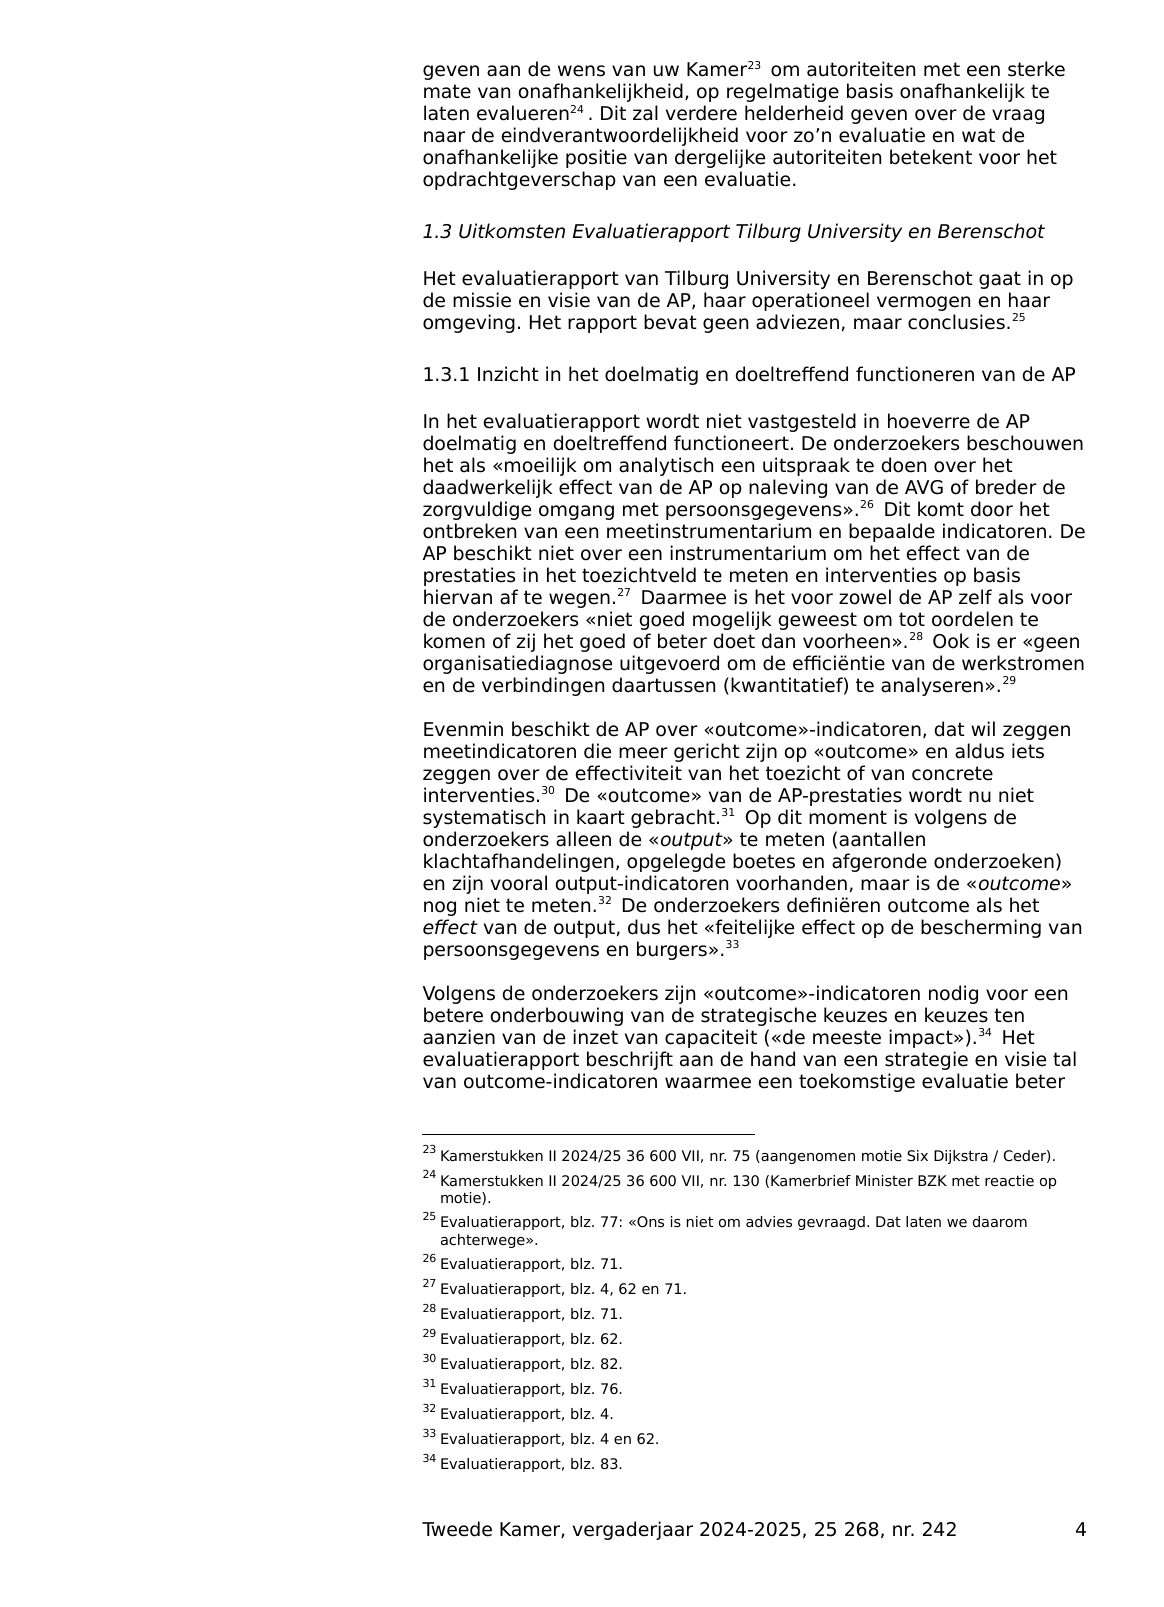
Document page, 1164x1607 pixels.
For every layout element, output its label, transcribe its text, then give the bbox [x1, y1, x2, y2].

text Evaluatierapport, blz. 82. [422, 1352, 1087, 1374]
text Evaluatierapport, blz. 76. [422, 1377, 1087, 1399]
text geven aan de wens van uw Kamer om autoriteiten met een sterke mate van onafhankelijkheid, op regelmatige basis onafhankelijk te laten evalueren. Dit zal verdere helderheid geven over de vraag naar de eindverantwoordelijkheid voor zo’n evaluatie en wat de onafhankelijke positie van dergelijke autoriteiten betekent voor het opdrachtgeverschap van een evaluatie. [422, 59, 1087, 191]
text Evaluatierapport, blz. 4. [422, 1402, 1087, 1424]
text Evaluatierapport, blz. 77: «Ons is niet om advies gevraagd. Dat laten we daarom achterwege». [422, 1210, 1087, 1249]
text Evaluatierapport, blz. 4, 62 en 71. [422, 1277, 1087, 1299]
text Kamerstukken II 2024/25 36 600 VII, nr. 130 (Kamerbrief Minister BZK met reactie op motie). [422, 1168, 1087, 1207]
text Het evaluatierapport van Tilburg University en Berenschot gaat in op de missie en visie van de AP, haar operationeel vermogen en haar omgeving. Het rapport bevat geen adviezen, maar conclusies. [422, 268, 1087, 334]
subtitle 1.3 Uitkomsten Evaluatierapport Tilburg University en Berenschot [422, 221, 1087, 243]
text Evaluatierapport, blz. 62. [422, 1327, 1087, 1349]
text Evenmin beschikt de AP over «outcome»-indicatoren, dat wil zeggen meetindicatoren die meer gericht zijn op «outcome» en aldus iets zeggen over de effectiviteit van het toezicht of van concrete interventies. De «outcome» van de AP-prestaties wordt nu niet systematisch in kaart gebracht. Op dit moment is volgens de onderzoekers alleen de «output» te meten (aantallen klachtafhandelingen, opgelegde boetes en afgeronde onderzoeken) en zijn vooral output-indicatoren voorhanden, maar is de «outcome» nog niet te meten. De onderzoekers definiëren outcome als het effect van de output, dus het «feitelijke effect op de bescherming van persoonsgegevens en burgers». [422, 719, 1087, 961]
text Volgens de onderzoekers zijn «outcome»-indicatoren nodig voor een betere onderbouwing van de strategische keuzes en keuzes ten aanzien van de inzet van capaciteit («de meeste impact»). Het evaluatierapport beschrijft aan de hand van een strategie en visie tal van outcome-indicatoren waarmee een toekomstige evaluatie beter [422, 983, 1087, 1093]
text Evaluatierapport, blz. 71. [422, 1302, 1087, 1324]
subtitle 1.3.1 Inzicht in het doelmatig en doeltreffend functioneren van de AP [422, 364, 1087, 386]
text Evaluatierapport, blz. 4 en 62. [422, 1427, 1087, 1449]
text Kamerstukken II 2024/25 36 600 VII, nr. 75 (aangenomen motie Six Dijkstra / Ceder). [422, 1143, 1087, 1166]
text Evaluatierapport, blz. 71. [422, 1252, 1087, 1274]
text Evaluatierapport, blz. 83. [422, 1452, 1087, 1474]
text In het evaluatierapport wordt niet vastgesteld in hoeverre de AP doelmatig en doeltreffend functioneert. De onderzoekers beschouwen het als «moeilijk om analytisch een uitspraak te doen over het daadwerkelijk effect van de AP op naleving van de AVG of breder de zorgvuldige omgang met persoonsgegevens». Dit komt door het ontbreken van een meetinstrumentarium en bepaalde indicatoren. De AP beschikt niet over een instrumentarium om het effect van de prestaties in het toezichtveld te meten en interventies op basis hiervan af te wegen. Daarmee is het voor zowel de AP zelf als voor de onderzoekers «niet goed mogelijk geweest om tot oordelen te komen of zij het goed of beter doet dan voorheen». Ook is er «geen organisatiediagnose uitgevoerd om de efficiëntie van de werkstromen en de verbindingen daartussen (kwantitatief) te analyseren». [422, 411, 1087, 697]
